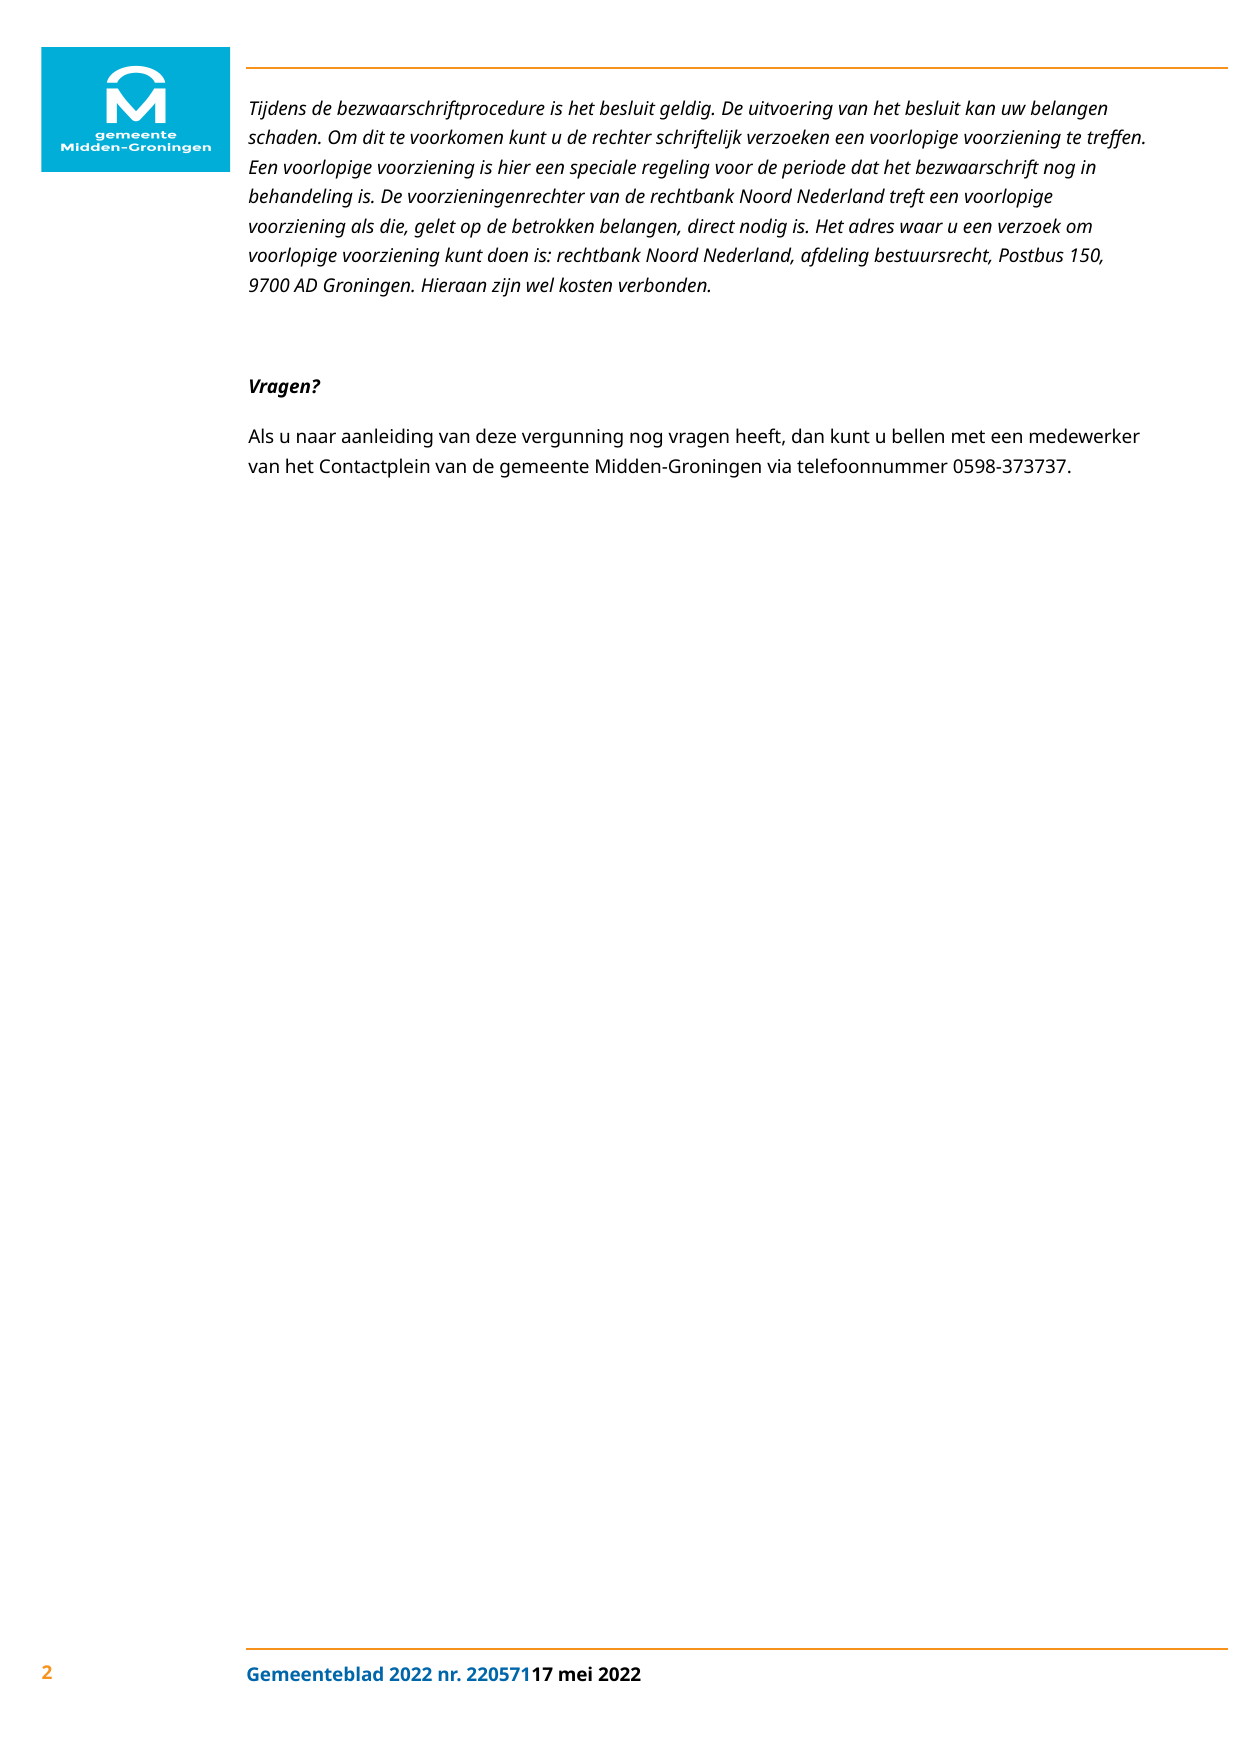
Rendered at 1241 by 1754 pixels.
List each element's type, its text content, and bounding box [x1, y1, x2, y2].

picture [184, 146, 190, 153]
text Vragen? [248, 373, 1152, 399]
picture [107, 89, 165, 122]
picture [108, 66, 164, 82]
text Als u naar aanleiding van deze vergunning nog vragen heeft, dan kunt u bellen met een medewerker van het Contactplein van de gemeente Midden-Groningen via telefoonnummer 0598-373737. [248, 423, 1152, 479]
text Tijdens de bezwaarschriftprocedure is het besluit geldig. De uitvoering van het besluit kan uw belangen schaden. Om dit te voorkomen kunt u de rechter schriftelijk verzoeken een voorlopige voorziening te treffen. Een voorlopige voorziening is hier een speciale regeling voor de periode dat het bezwaarschrift nog in behandeling is. De voorzieningenrechter van de rechtbank Noord Nederland treft een voorlopige voorziening als die, gelet op de betrokken belangen, direct nodig is. Het adres waar u een verzoek om voorlopige voorziening kunt doen is: rechtbank Noord Nederland, afdeling bestuursrecht, Postbus 150, 9700 AD Groningen. Hieraan zijn wel kosten verbonden. [248, 95, 1152, 298]
